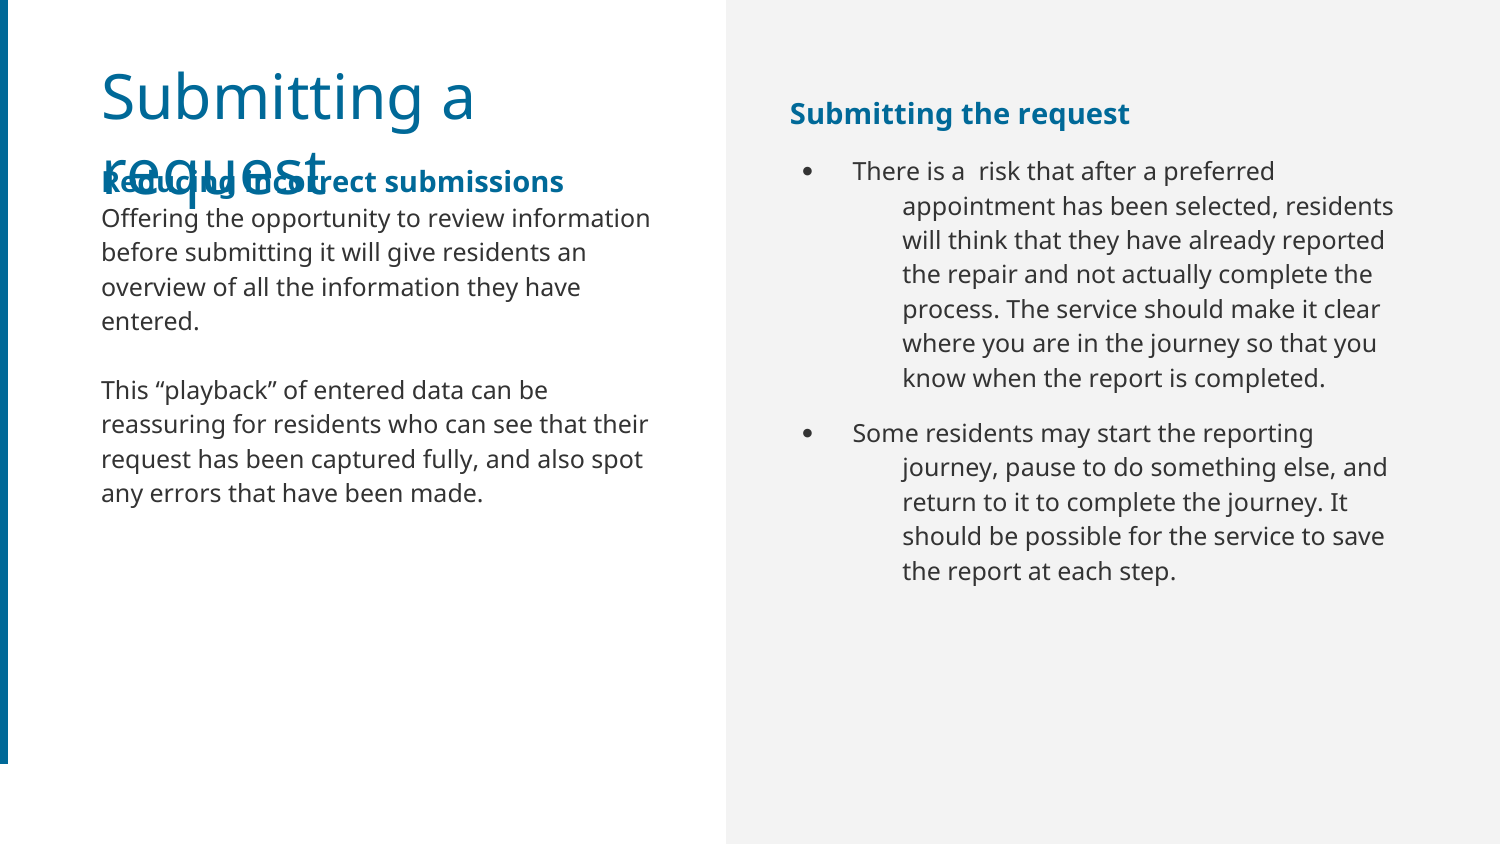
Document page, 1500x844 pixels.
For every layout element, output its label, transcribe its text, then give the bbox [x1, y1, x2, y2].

text_box Submitting a request [85, 42, 727, 198]
text_box [726, 0, 1500, 844]
text_box Reducing incorrect submissions Offering the opportunity to review information before submitting it will give residents an overview of all the information they have entered. This “playback” of entered data can be reassuring for residents who can see that their request has been captured fully, and also spot any errors that have been made. [85, 142, 694, 794]
text_box Submitting the request There is a risk that after a preferred appointment has been selected, residents will think that they have already reported the repair and not actually complete the process. The service should make it clear where you are in the journey so that you know when the report is completed. Some residents may start the reporting journey, pause to do something else, and return to it to complete the journey. It should be possible for the service to save the report at each step. [775, 75, 1416, 713]
